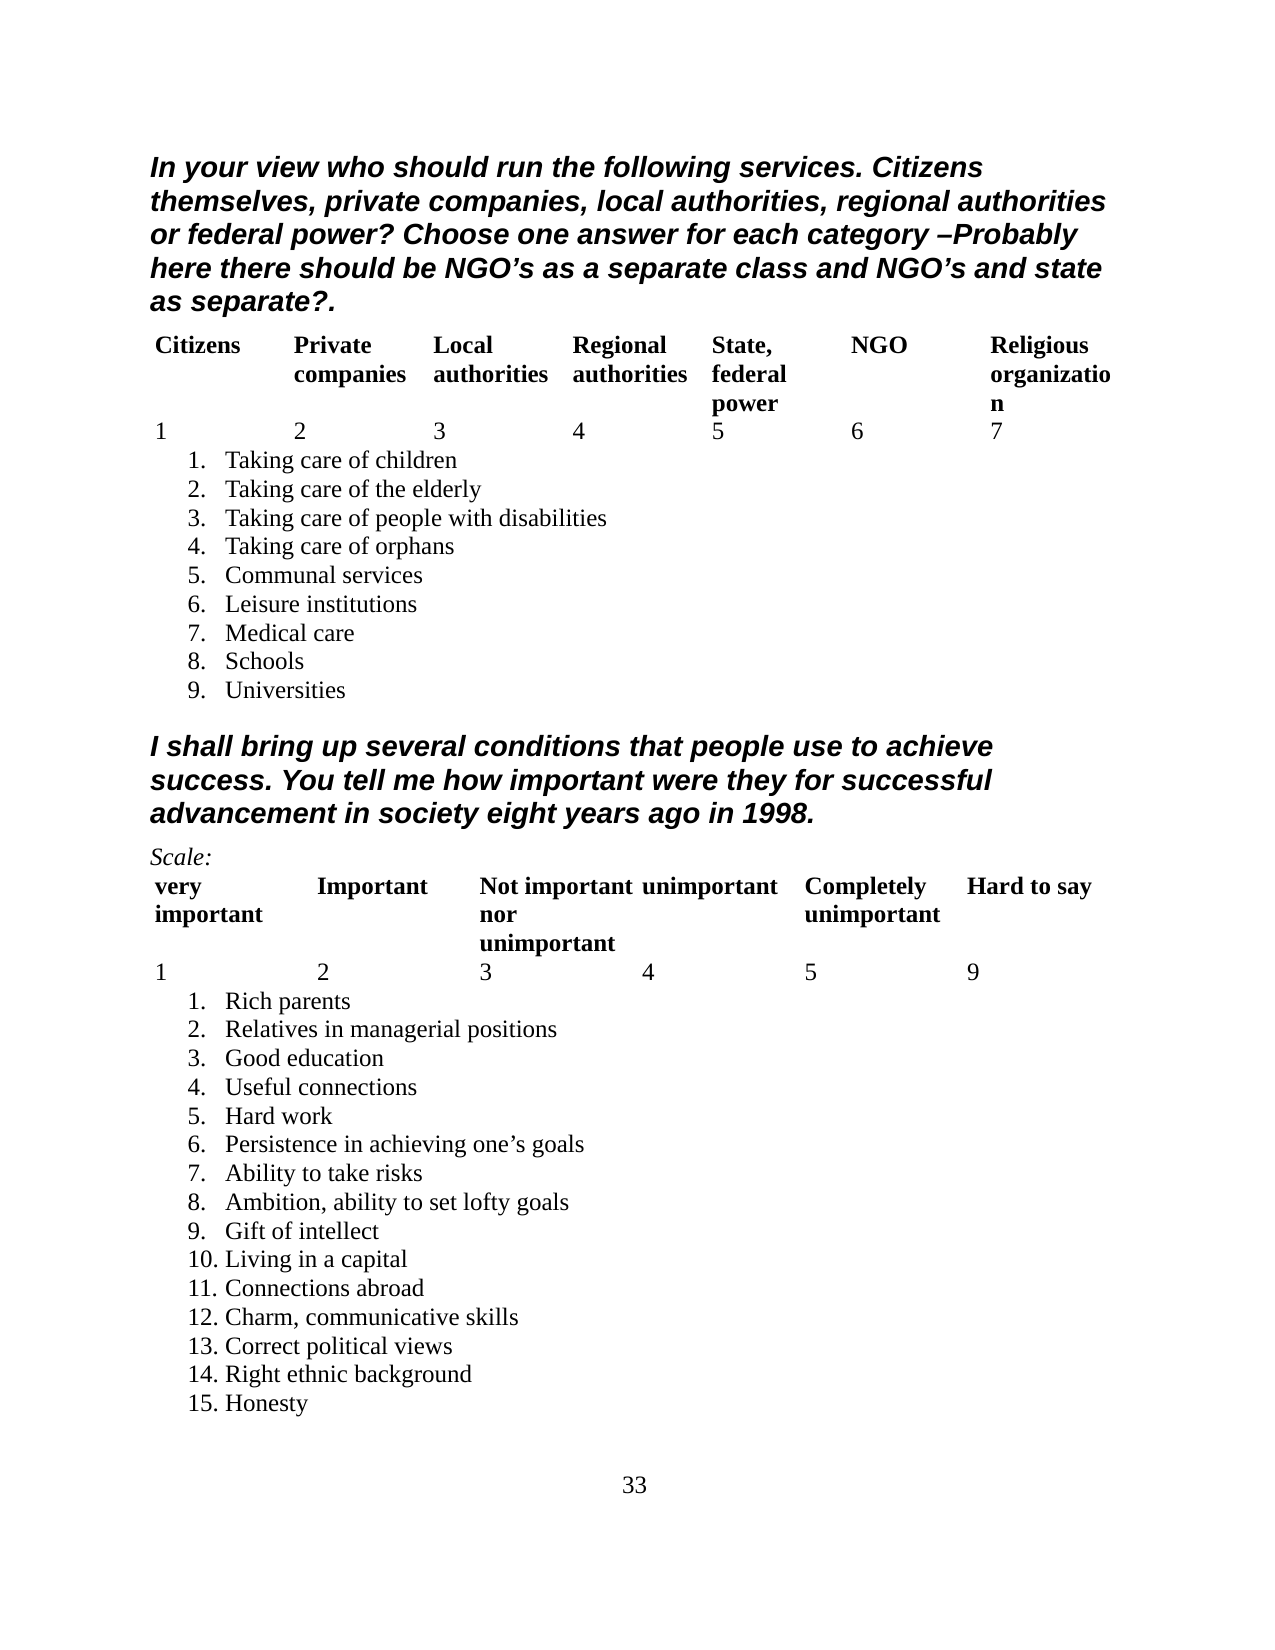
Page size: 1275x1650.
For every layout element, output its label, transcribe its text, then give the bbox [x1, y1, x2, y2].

table_cell 4 [568, 416, 707, 445]
list Persistence in achieving one’s goals [187, 1129, 1125, 1158]
list Relatives in managerial positions [187, 1014, 1125, 1043]
list Taking care of people with disabilities [187, 503, 1125, 531]
table_cell 7 [986, 416, 1125, 445]
table_cell 2 [289, 416, 428, 445]
table_header Not important nor unimportant [475, 871, 637, 957]
list Ability to take risks [187, 1158, 1125, 1187]
table_header Citizens [150, 330, 289, 416]
list Good education [187, 1043, 1125, 1072]
list Universities [187, 675, 1125, 704]
table_header State, federal power [707, 330, 846, 416]
table_header Completely unimportant [800, 871, 962, 957]
list Medical care [187, 618, 1125, 646]
table_cell 9 [963, 957, 1125, 986]
list Right ethnic background [187, 1359, 1125, 1388]
list Communal services [187, 560, 1125, 589]
list Honesty [187, 1388, 1125, 1417]
list Taking care of children [187, 445, 1125, 474]
table_header Hard to say [963, 871, 1125, 957]
list Leisure institutions [187, 589, 1125, 618]
table_header Religious organization [986, 330, 1125, 416]
table_header Private companies [289, 330, 428, 416]
table_cell 6 [846, 416, 986, 445]
table_cell 5 [707, 416, 846, 445]
table_cell 4 [638, 957, 800, 986]
table_header Regional authorities [568, 330, 707, 416]
subtitle I shall bring up several conditions that people use to achieve success. You tell me how important were they for successful advancement in society eight years ago in 1998. [150, 729, 1125, 829]
list Correct political views [187, 1331, 1125, 1359]
list Rich parents [187, 986, 1125, 1014]
list Living in a capital [187, 1244, 1125, 1273]
subtitle In your view who should run the following services. Citizens themselves, private companies, local authorities, regional authorities or federal power? Choose one answer for each category –Probably here there should be NGO’s as a separate class and NGO’s and state as separate?. [150, 150, 1125, 318]
table_cell 2 [313, 957, 475, 986]
table_cell 3 [429, 416, 568, 445]
list Gift of intellect [187, 1216, 1125, 1244]
table_cell 5 [800, 957, 962, 986]
table_header Important [313, 871, 475, 957]
list Charm, communicative skills [187, 1302, 1125, 1331]
list Schools [187, 646, 1125, 675]
table_cell 3 [475, 957, 637, 986]
list Ambition, ability to set lofty goals [187, 1187, 1125, 1216]
list Taking care of the elderly [187, 474, 1125, 503]
table_header NGO [846, 330, 986, 416]
table_header Local authorities [429, 330, 568, 416]
text Scale: [150, 842, 1125, 871]
table_header unimportant [638, 871, 800, 957]
table_header very important [150, 871, 312, 957]
list Hard work [187, 1101, 1125, 1129]
table_cell 1 [150, 416, 289, 445]
list Connections abroad [187, 1273, 1125, 1302]
list Useful connections [187, 1072, 1125, 1101]
list Taking care of orphans [187, 531, 1125, 560]
table_cell 1 [150, 957, 312, 986]
